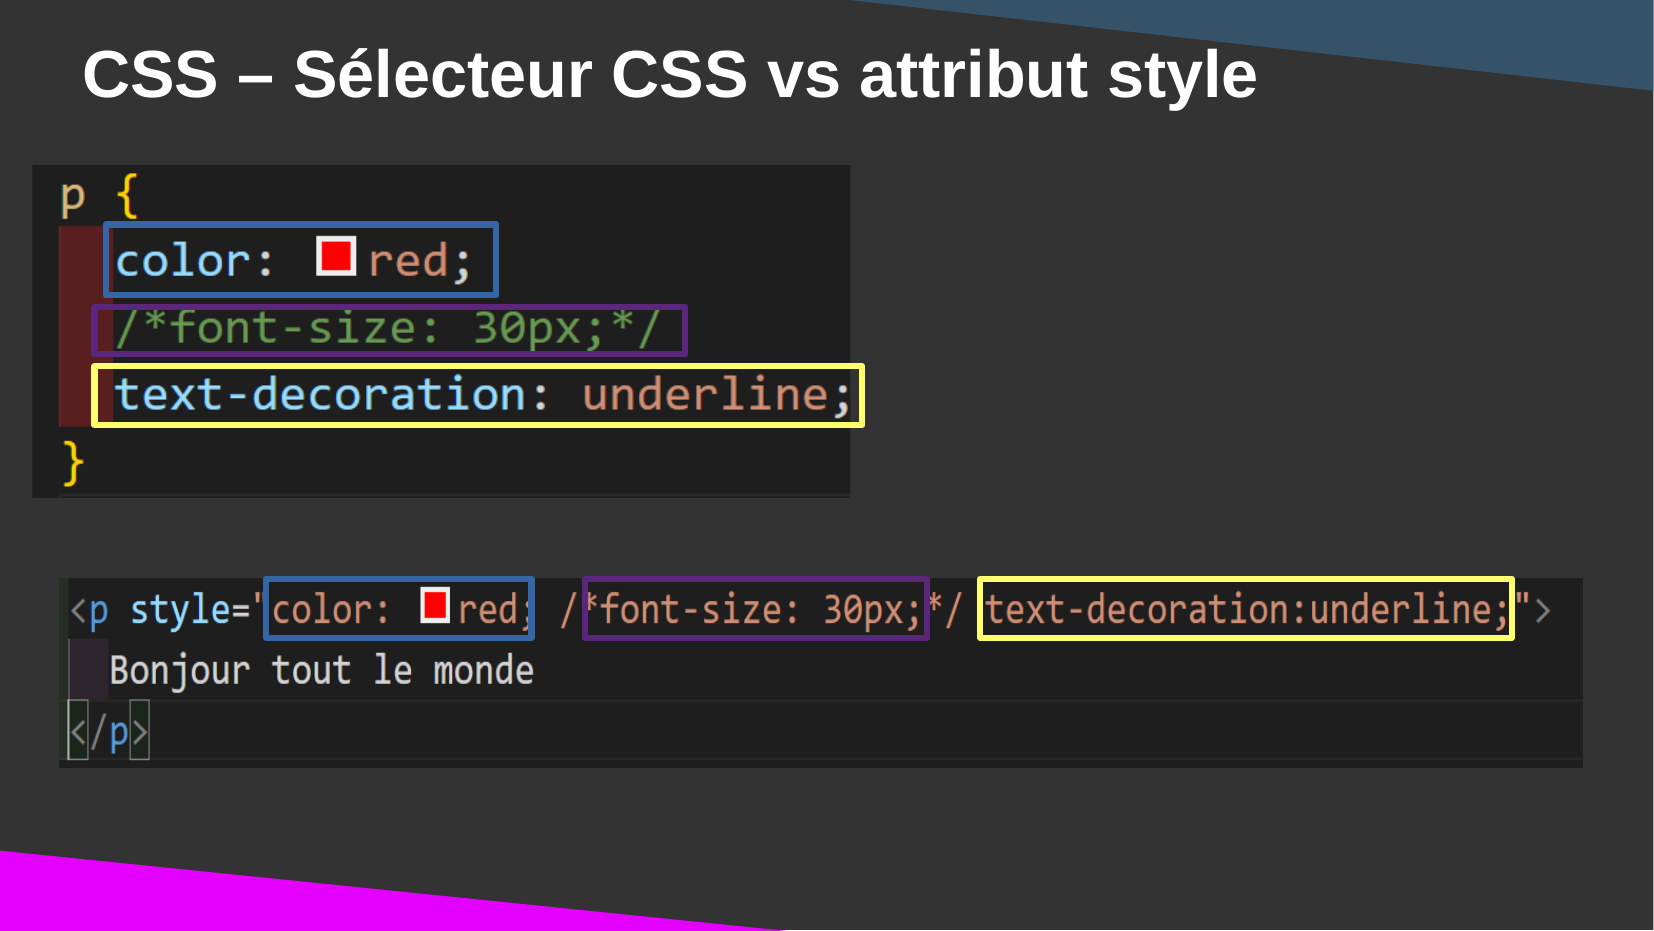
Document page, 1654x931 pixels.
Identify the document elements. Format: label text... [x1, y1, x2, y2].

picture [98, 369, 851, 422]
text_box [849, 0, 1654, 91]
picture [32, 165, 851, 498]
picture [269, 582, 528, 635]
picture [983, 582, 1509, 635]
text_box [0, 850, 788, 931]
title CSS – Sélecteur CSS vs attribut style [82, 37, 1571, 114]
picture [588, 582, 924, 635]
picture [59, 578, 1583, 768]
